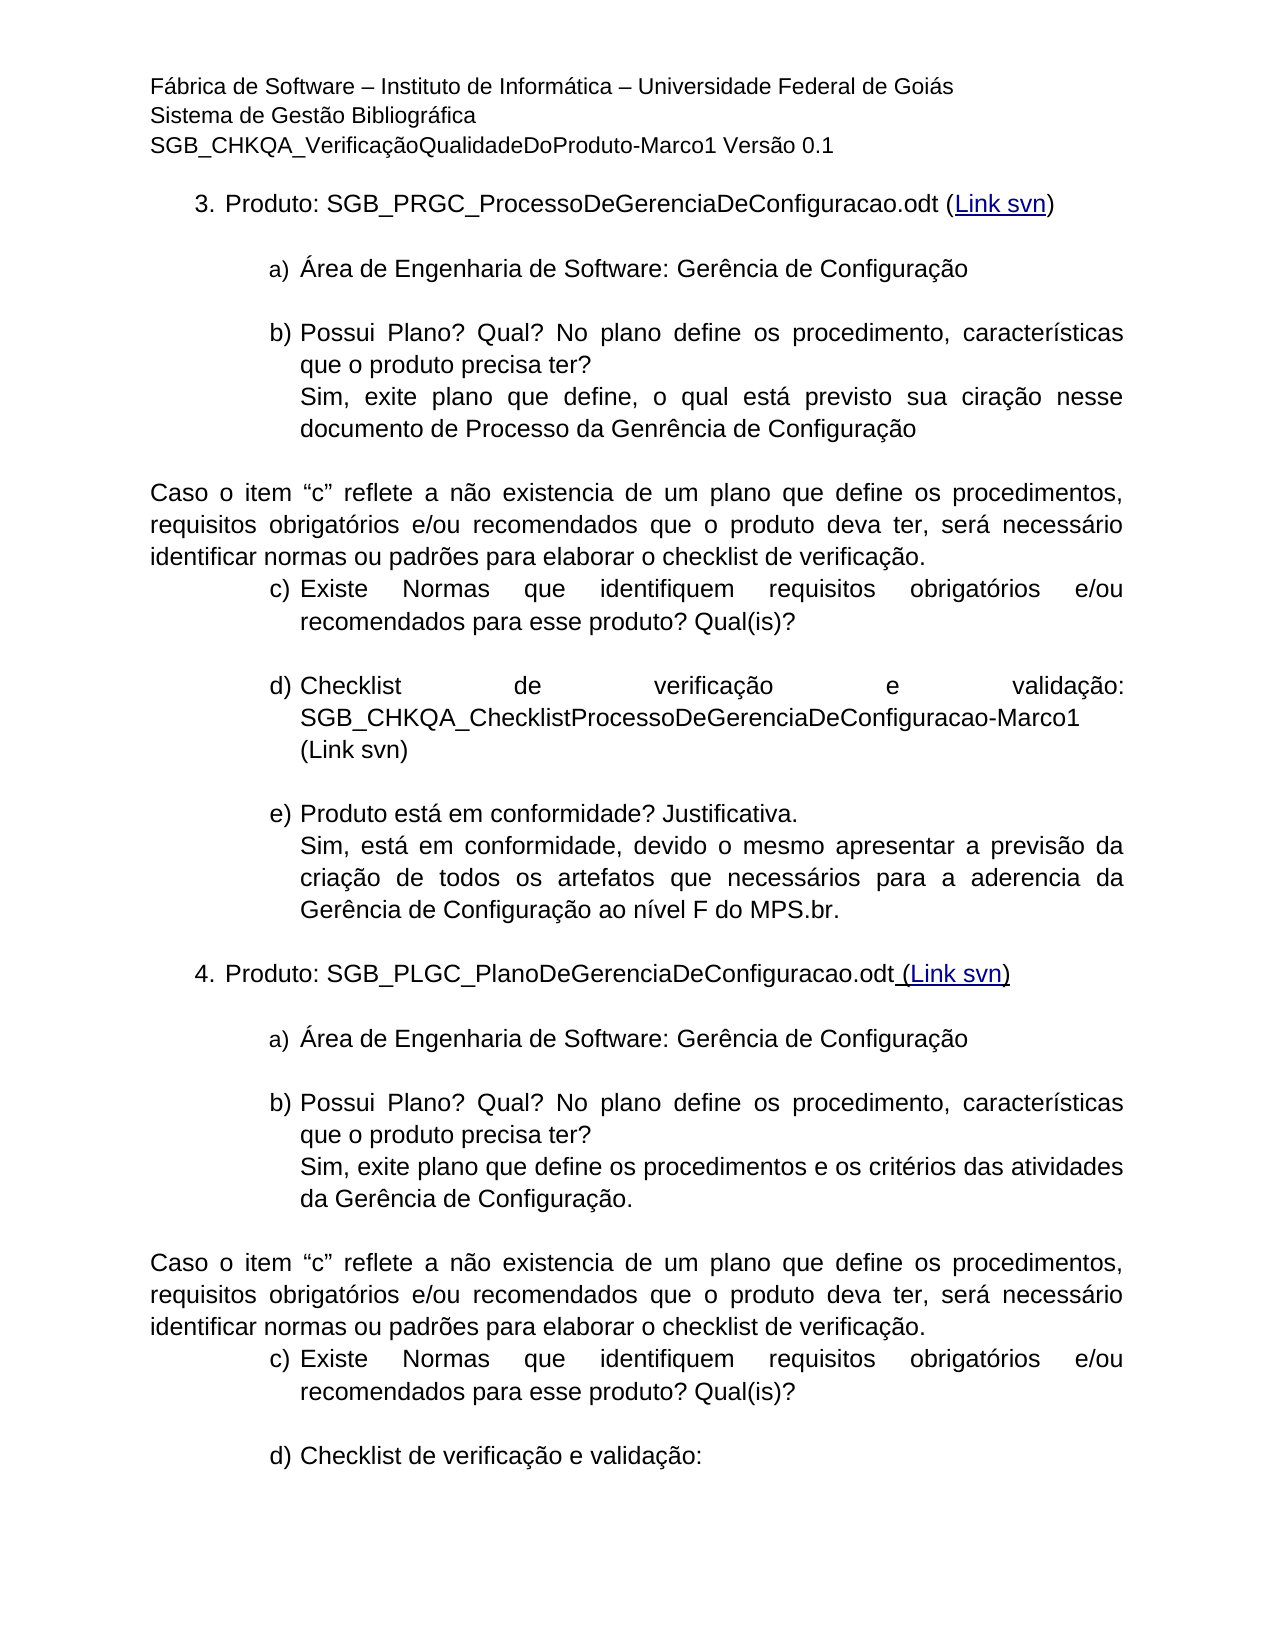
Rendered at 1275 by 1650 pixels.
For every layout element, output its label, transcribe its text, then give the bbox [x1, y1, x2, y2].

text Caso o item “c” reflete a não existencia de um plano que define os procedimentos, requisitos obrigatórios e/ou recomendados que o produto deva ter, será necessário identificar normas ou padrões para elaborar o checklist de verificação. [150, 479, 1125, 571]
list Sim, está em conformidade, devido o mesmo apresentar a previsão da criação de todos os artefatos que necessários para a aderencia da Gerência de Configuração ao nível F do MPS.br. [262, 832, 1125, 924]
list Checklist de verificação e validação: SGB_CHKQA_ChecklistProcessoDeGerenciaDeConfiguracao-Marco1 (Link svn) [262, 671, 1125, 763]
list Produto está em conformidade? Justificativa. [262, 800, 1125, 828]
list Possui Plano? Qual? No plano define os procedimento, características que o produto precisa ter? [262, 318, 1125, 378]
list Sim, exite plano que define, o qual está previsto sua ciração nesse documento de Processo da Genrência de Configuração [262, 383, 1125, 443]
list Área de Engenharia de Software: Gerência de Configuração [262, 254, 1125, 282]
text Caso o item “c” reflete a não existencia de um plano que define os procedimentos, requisitos obrigatórios e/ou recomendados que o produto deva ter, será necessário identificar normas ou padrões para elaborar o checklist de verificação. [150, 1249, 1125, 1341]
list Existe Normas que identifiquem requisitos obrigatórios e/ou recomendados para esse produto? Qual(is)? [262, 1345, 1125, 1405]
list Área de Engenharia de Software: Gerência de Configuração [262, 1024, 1125, 1052]
list Existe Normas que identifiquem requisitos obrigatórios e/ou recomendados para esse produto? Qual(is)? [262, 575, 1125, 635]
list Possui Plano? Qual? No plano define os procedimento, características que o produto precisa ter? [262, 1088, 1125, 1148]
list Produto: SGB_PRGC_ProcessoDeGerenciaDeConfiguracao.odt (Link svn) [187, 190, 1125, 218]
list Sim, exite plano que define os procedimentos e os critérios das atividades da Gerência de Configuração. [262, 1153, 1125, 1213]
list Checklist de verificação e validação: [262, 1441, 1125, 1469]
list Produto: SGB_PLGC_PlanoDeGerenciaDeConfiguracao.odt (Link svn) [187, 960, 1125, 988]
